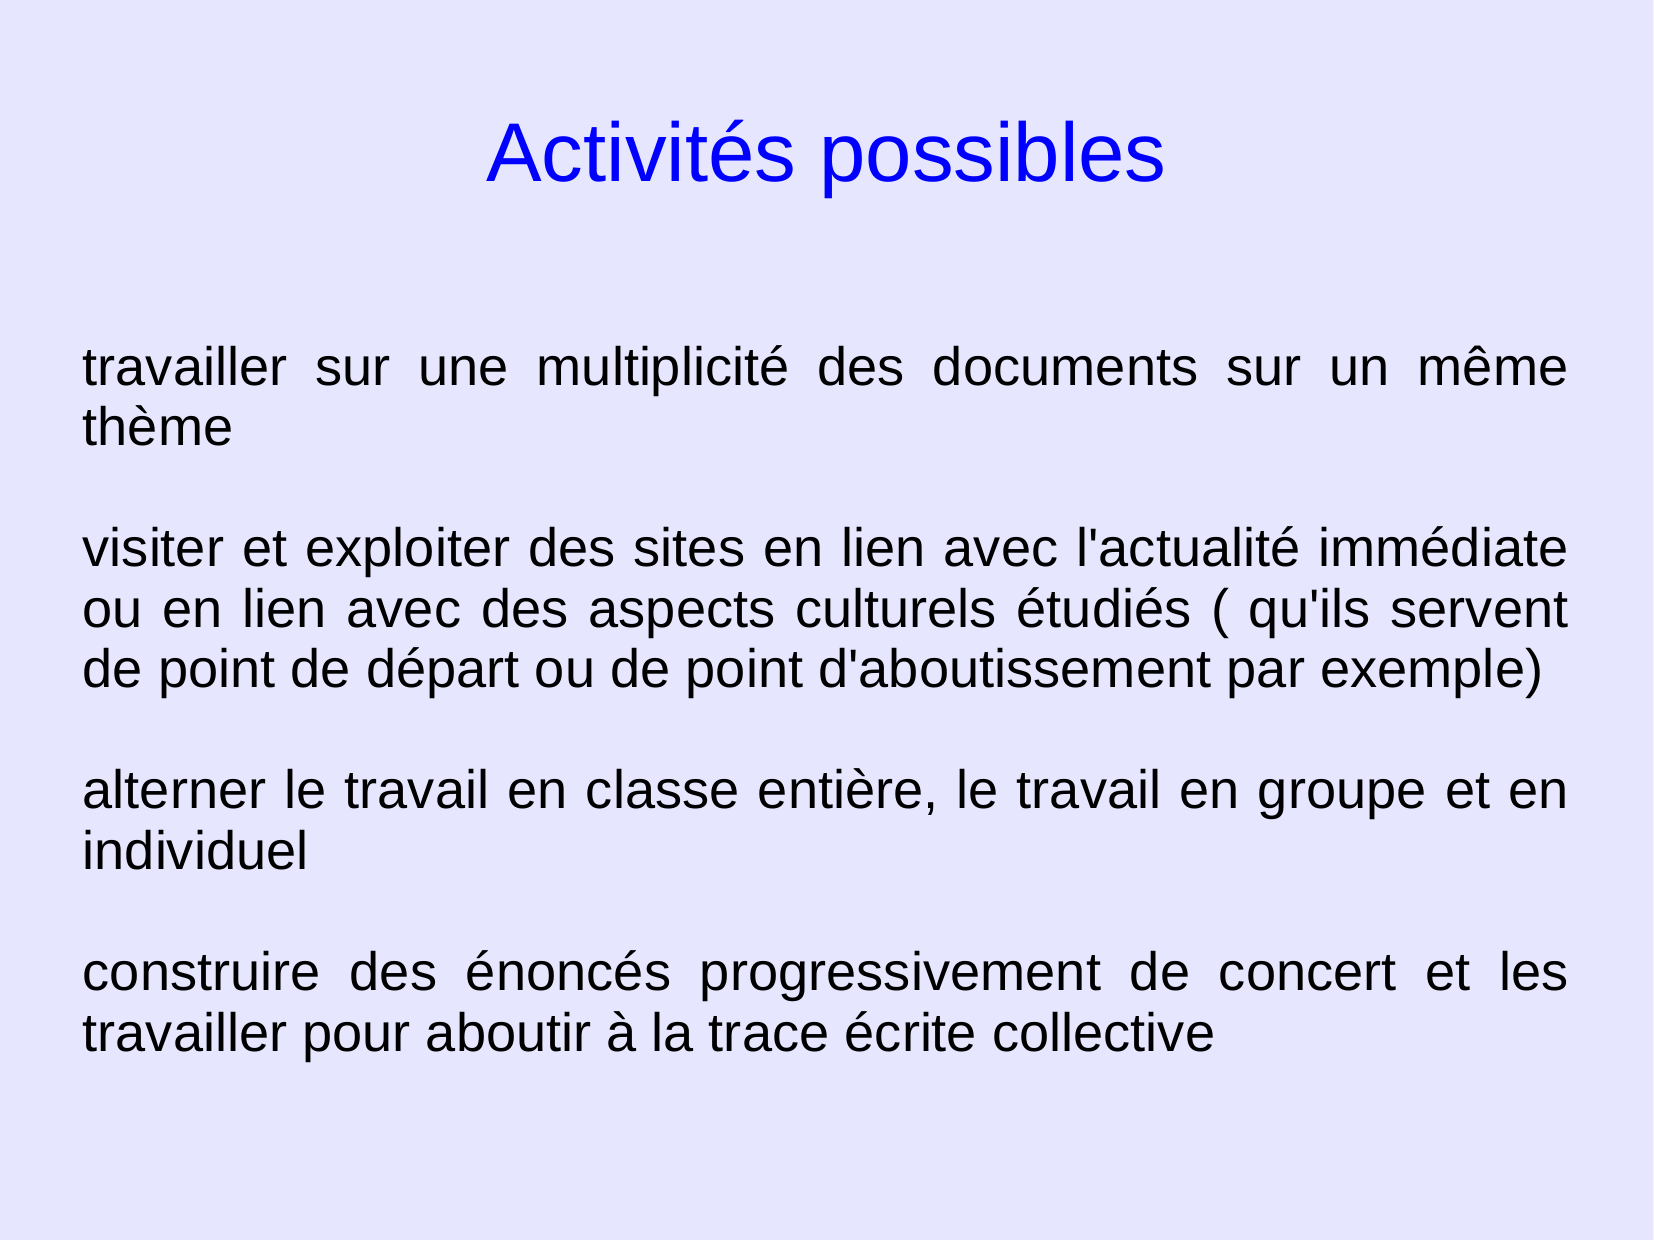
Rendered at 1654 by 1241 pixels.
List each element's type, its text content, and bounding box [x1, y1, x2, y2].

subtitle travailler sur une multiplicité des documents sur un même thème visiter et exploiter des sites en lien avec l'actualité immédiate ou en lien avec des aspects culturels étudiés ( qu'ils servent de point de départ ou de point d'aboutissement par exemple) alterner le travail en classe entière, le travail en groupe et en individuel construire des énoncés progressivement de concert et les travailler pour aboutir à la trace écrite collective [82, 297, 1571, 1102]
title Activités possibles [82, 56, 1571, 250]
